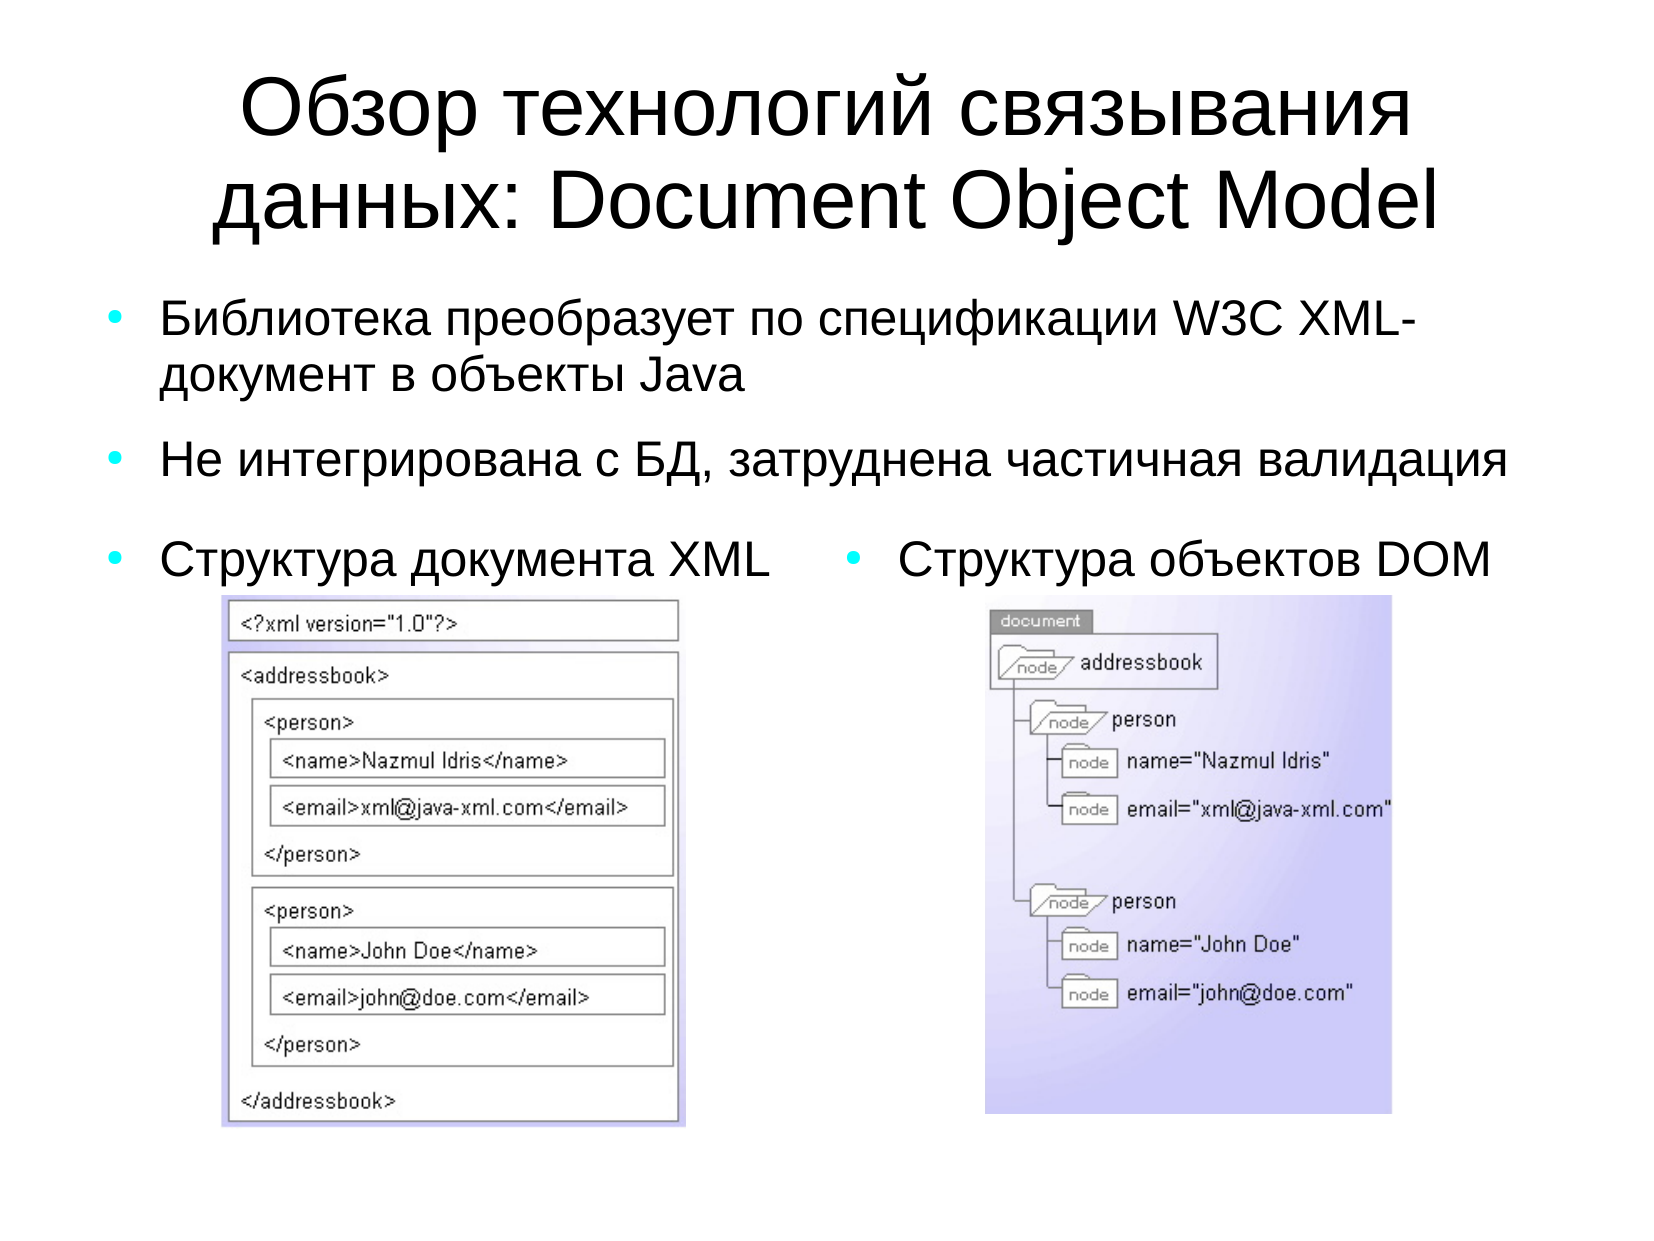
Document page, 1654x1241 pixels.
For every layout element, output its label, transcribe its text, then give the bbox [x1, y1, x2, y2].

list Библиотека преобразует по спецификации W3C XML-документ в объекты Java Не интегрирована с БД, затруднена частичная валидация [88, 290, 1536, 488]
picture [220, 595, 686, 1129]
list Структура документа XML [88, 531, 815, 1187]
picture [985, 595, 1394, 1114]
list Структура объектов DOM [826, 531, 1553, 1157]
title Обзор технологий связывания данных: Document Object Model [82, 49, 1571, 257]
